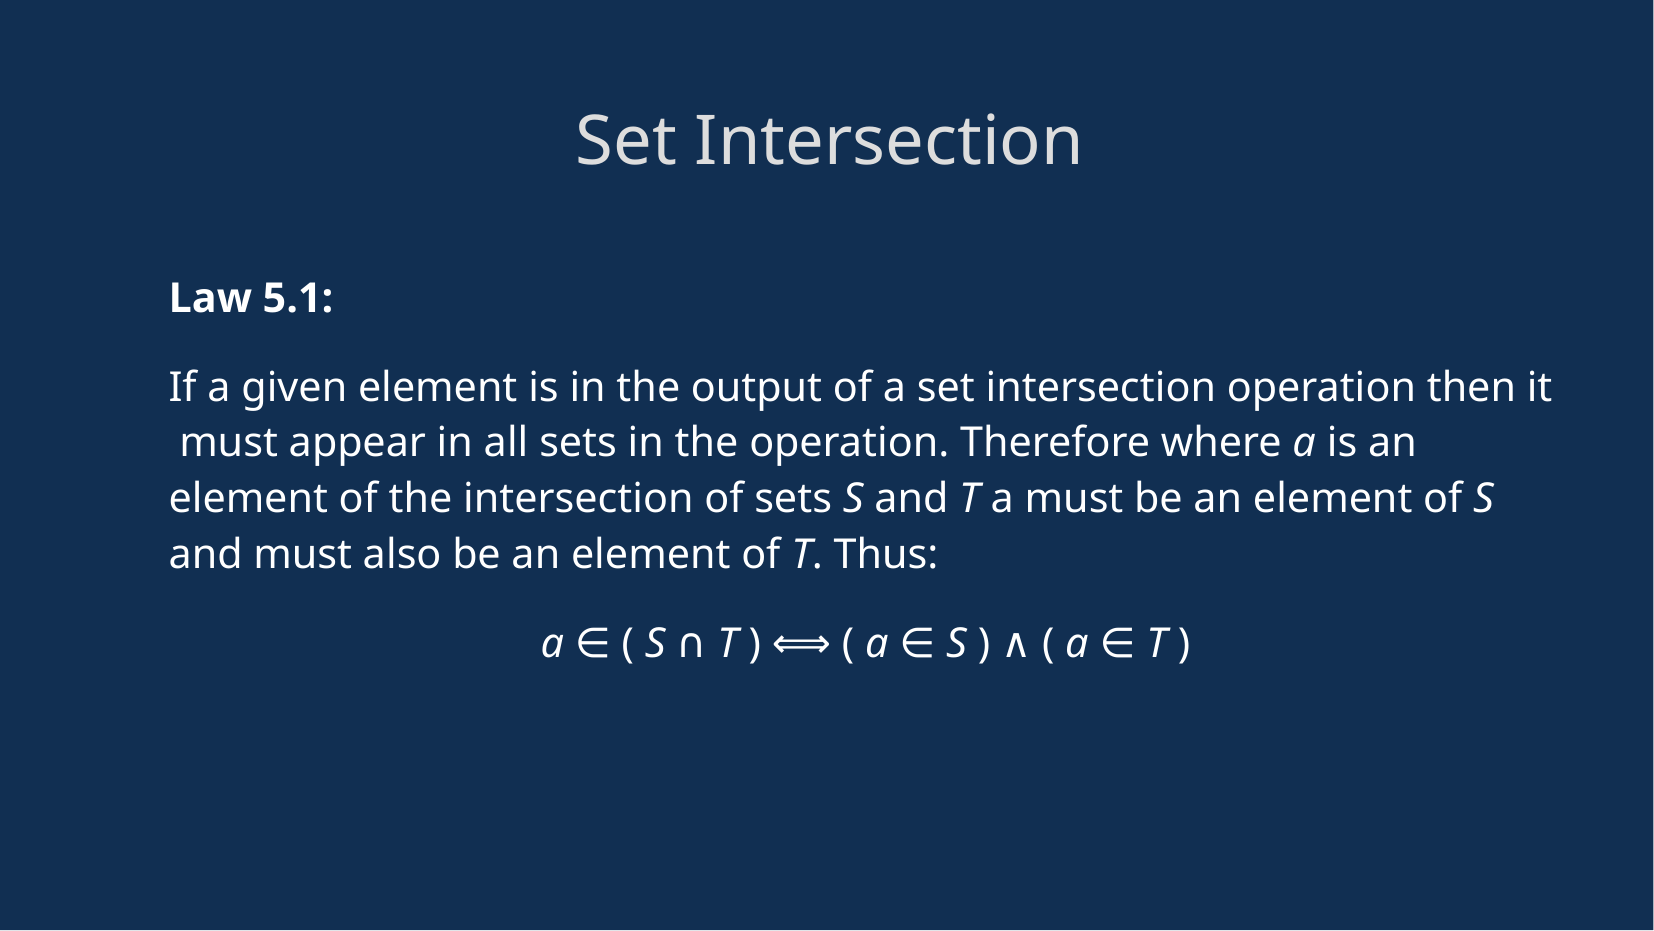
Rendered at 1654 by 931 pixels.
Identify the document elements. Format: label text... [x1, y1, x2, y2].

title Set Intersection [97, 56, 1563, 220]
list Law 5.1: If a given element is in the output of a set intersection operation then it must appear in all sets in the operation. Therefore where a is an element of the intersection of sets S and T a must be an element of S and must also be an element of T. Thus: a ∈ ( S ∩ T ) ⟺ ( a ∈ S ) ∧ ( a ∈ T ) [97, 268, 1563, 806]
